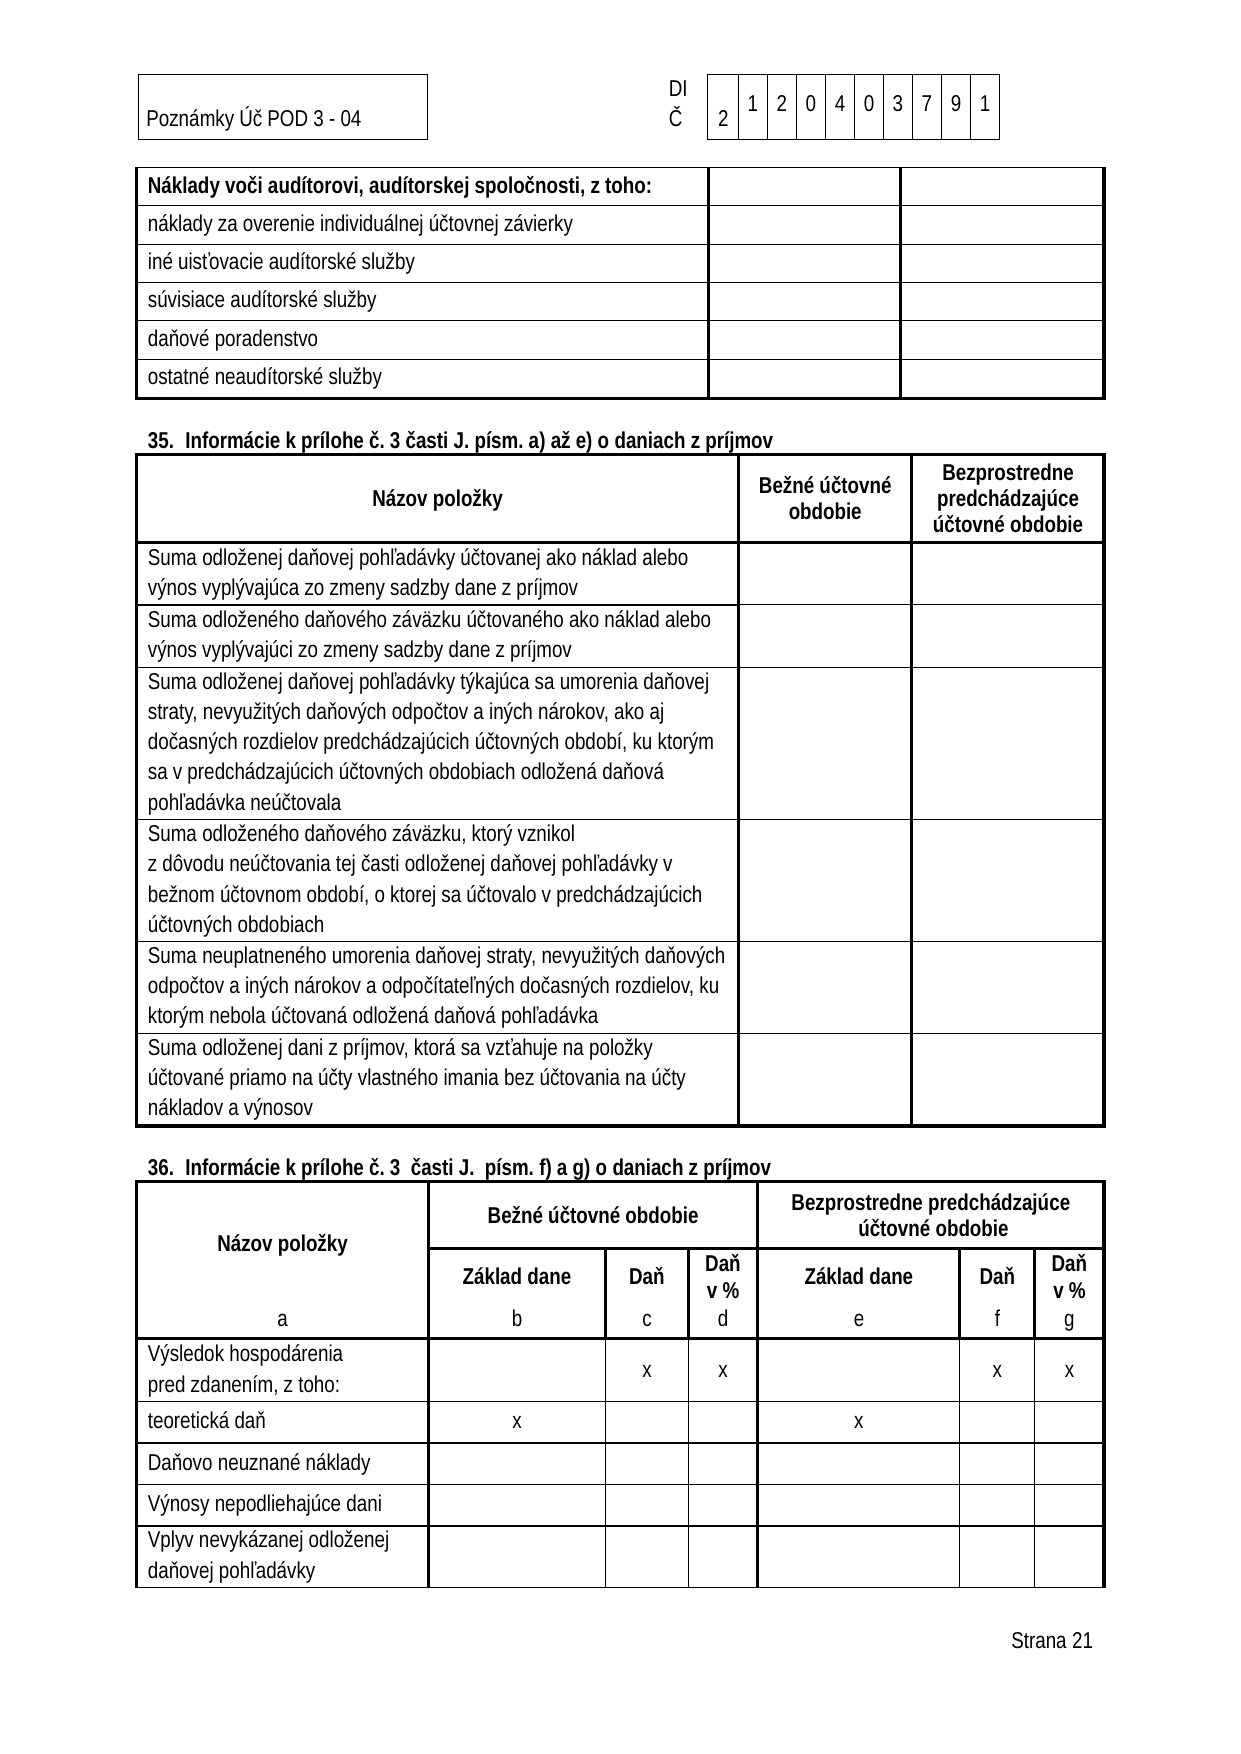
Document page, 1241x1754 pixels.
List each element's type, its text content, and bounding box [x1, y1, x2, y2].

table_cell [430, 1444, 605, 1483]
table_cell [689, 1402, 756, 1442]
table_header Bežné účtovné obdobie [430, 1183, 756, 1247]
table_cell [740, 605, 910, 667]
table_cell [913, 668, 1102, 819]
table_cell [740, 942, 910, 1033]
table_cell [902, 206, 1102, 243]
table_cell [740, 1034, 910, 1124]
table_cell [740, 668, 910, 819]
table_cell teoretická daň [138, 1402, 427, 1442]
table_cell Daň v % [690, 1250, 756, 1303]
table_cell x [689, 1340, 756, 1401]
table_header Bežné účtovné obdobie [740, 456, 910, 541]
table_cell súvisiace audítorské služby [138, 283, 707, 320]
table_cell iné uisťovacie audítorské služby [138, 245, 707, 282]
table_cell [710, 360, 899, 397]
table_cell Daňovo neuznané náklady [138, 1444, 427, 1483]
table_cell [689, 1444, 756, 1483]
table_cell Výnosy nepodliehajúce dani [138, 1485, 427, 1525]
table_cell [430, 1527, 605, 1587]
title Informácie k prílohe č. 3 časti J. písm. f) a g) o daniach z príjmov [148, 1154, 1093, 1180]
table_cell [913, 1034, 1102, 1124]
table_cell f [961, 1303, 1033, 1337]
table_cell [606, 1527, 688, 1587]
table_cell [689, 1527, 756, 1587]
table_cell d [690, 1303, 756, 1337]
table_cell g [1036, 1303, 1102, 1337]
table_cell [960, 1527, 1034, 1587]
table_cell Základ dane [759, 1250, 958, 1303]
table_header Bezprostredne predchádzajúce účtovné obdobie [913, 456, 1102, 541]
table_cell [759, 1444, 959, 1483]
table_cell [902, 360, 1102, 397]
table_cell Vplyv nevykázanej odloženej daňovej pohľadávky [138, 1527, 427, 1587]
table_cell Náklady voči audítorovi, audítorskej spoločnosti, z toho: [138, 168, 707, 205]
table_cell [606, 1444, 688, 1483]
table_cell [1035, 1485, 1102, 1525]
table_cell [710, 168, 899, 205]
table_cell [710, 321, 899, 359]
table_cell x [430, 1402, 605, 1442]
table_cell Suma odloženej daňovej pohľadávky účtovanej ako náklad alebo výnos vyplývajúca zo zmeny sadzby dane z príjmov [138, 544, 737, 604]
table_cell b [430, 1303, 604, 1337]
table_cell [913, 544, 1102, 604]
table_cell Daň [961, 1250, 1033, 1303]
table_header Bezprostredne predchádzajúce účtovné obdobie [759, 1183, 1102, 1247]
table_cell [710, 283, 899, 320]
table_cell [902, 283, 1102, 320]
table_cell e [759, 1303, 958, 1337]
table_cell Suma odloženého daňového záväzku, ktorý vznikol z dôvodu neúčtovania tej časti odloženej daňovej pohľadávky v bežnom účtovnom období, o ktorej sa účtovalo v predchádzajúcich účtovných obdobiach [138, 820, 737, 941]
table_cell [913, 820, 1102, 941]
table_cell [606, 1485, 688, 1525]
table_cell [740, 820, 910, 941]
table_cell [606, 1402, 688, 1442]
table_cell daňové poradenstvo [138, 321, 707, 359]
table_cell [902, 321, 1102, 359]
table_cell [913, 605, 1102, 667]
table_cell [759, 1527, 959, 1587]
table_cell Základ dane [430, 1250, 604, 1303]
table_cell [740, 544, 910, 604]
table_cell a [138, 1303, 427, 1337]
table_cell Daň v % [1036, 1250, 1102, 1303]
table_cell [689, 1485, 756, 1525]
table_cell [960, 1444, 1034, 1483]
title Informácie k prílohe č. 3 časti J. písm. a) až e) o daniach z príjmov [148, 427, 1093, 453]
table_cell [759, 1485, 959, 1525]
table_cell [902, 168, 1102, 205]
table_header Názov položky [138, 1183, 427, 1303]
table_cell c [607, 1303, 687, 1337]
table_cell [430, 1485, 605, 1525]
table_cell Suma odloženej daňovej pohľadávky týkajúca sa umorenia daňovej straty, nevyužitých daňových odpočtov a iných nárokov, ako aj dočasných rozdielov predchádzajúcich účtovných období, ku ktorým sa v predchádzajúcich účtovných obdobiach odložená daňová pohľadávka neúčtovala [138, 668, 737, 819]
table_cell Daň [607, 1250, 687, 1303]
table_cell [759, 1340, 959, 1401]
table_cell [960, 1485, 1034, 1525]
table_cell Suma neuplatneného umorenia daňovej straty, nevyužitých daňových odpočtov a iných nárokov a odpočítateľných dočasných rozdielov, ku ktorým nebola účtovaná odložená daňová pohľadávka [138, 942, 737, 1033]
table_cell [430, 1340, 605, 1401]
table_cell [1035, 1527, 1102, 1587]
table_cell [1035, 1402, 1102, 1442]
table_cell náklady za overenie individuálnej účtovnej závierky [138, 206, 707, 243]
table_cell [1035, 1444, 1102, 1483]
table_cell x [759, 1402, 959, 1442]
table_cell [710, 245, 899, 282]
table_cell Suma odloženej dani z príjmov, ktorá sa vzťahuje na položky účtované priamo na účty vlastného imania bez účtovania na účty nákladov a výnosov [138, 1034, 737, 1124]
table_cell x [960, 1340, 1034, 1401]
table_header Názov položky [138, 456, 737, 541]
table_cell [902, 245, 1102, 282]
table_cell ostatné neaudítorské služby [138, 360, 707, 397]
table_cell Suma odloženého daňového záväzku účtovaného ako náklad alebo výnos vyplývajúci zo zmeny sadzby dane z príjmov [138, 606, 737, 667]
table_cell x [1035, 1340, 1102, 1401]
table_cell [960, 1402, 1034, 1442]
table_cell x [606, 1340, 688, 1401]
table_cell [913, 942, 1102, 1033]
table_cell [710, 206, 899, 243]
table_cell Výsledok hospodárenia pred zdanením, z toho: [138, 1340, 427, 1401]
